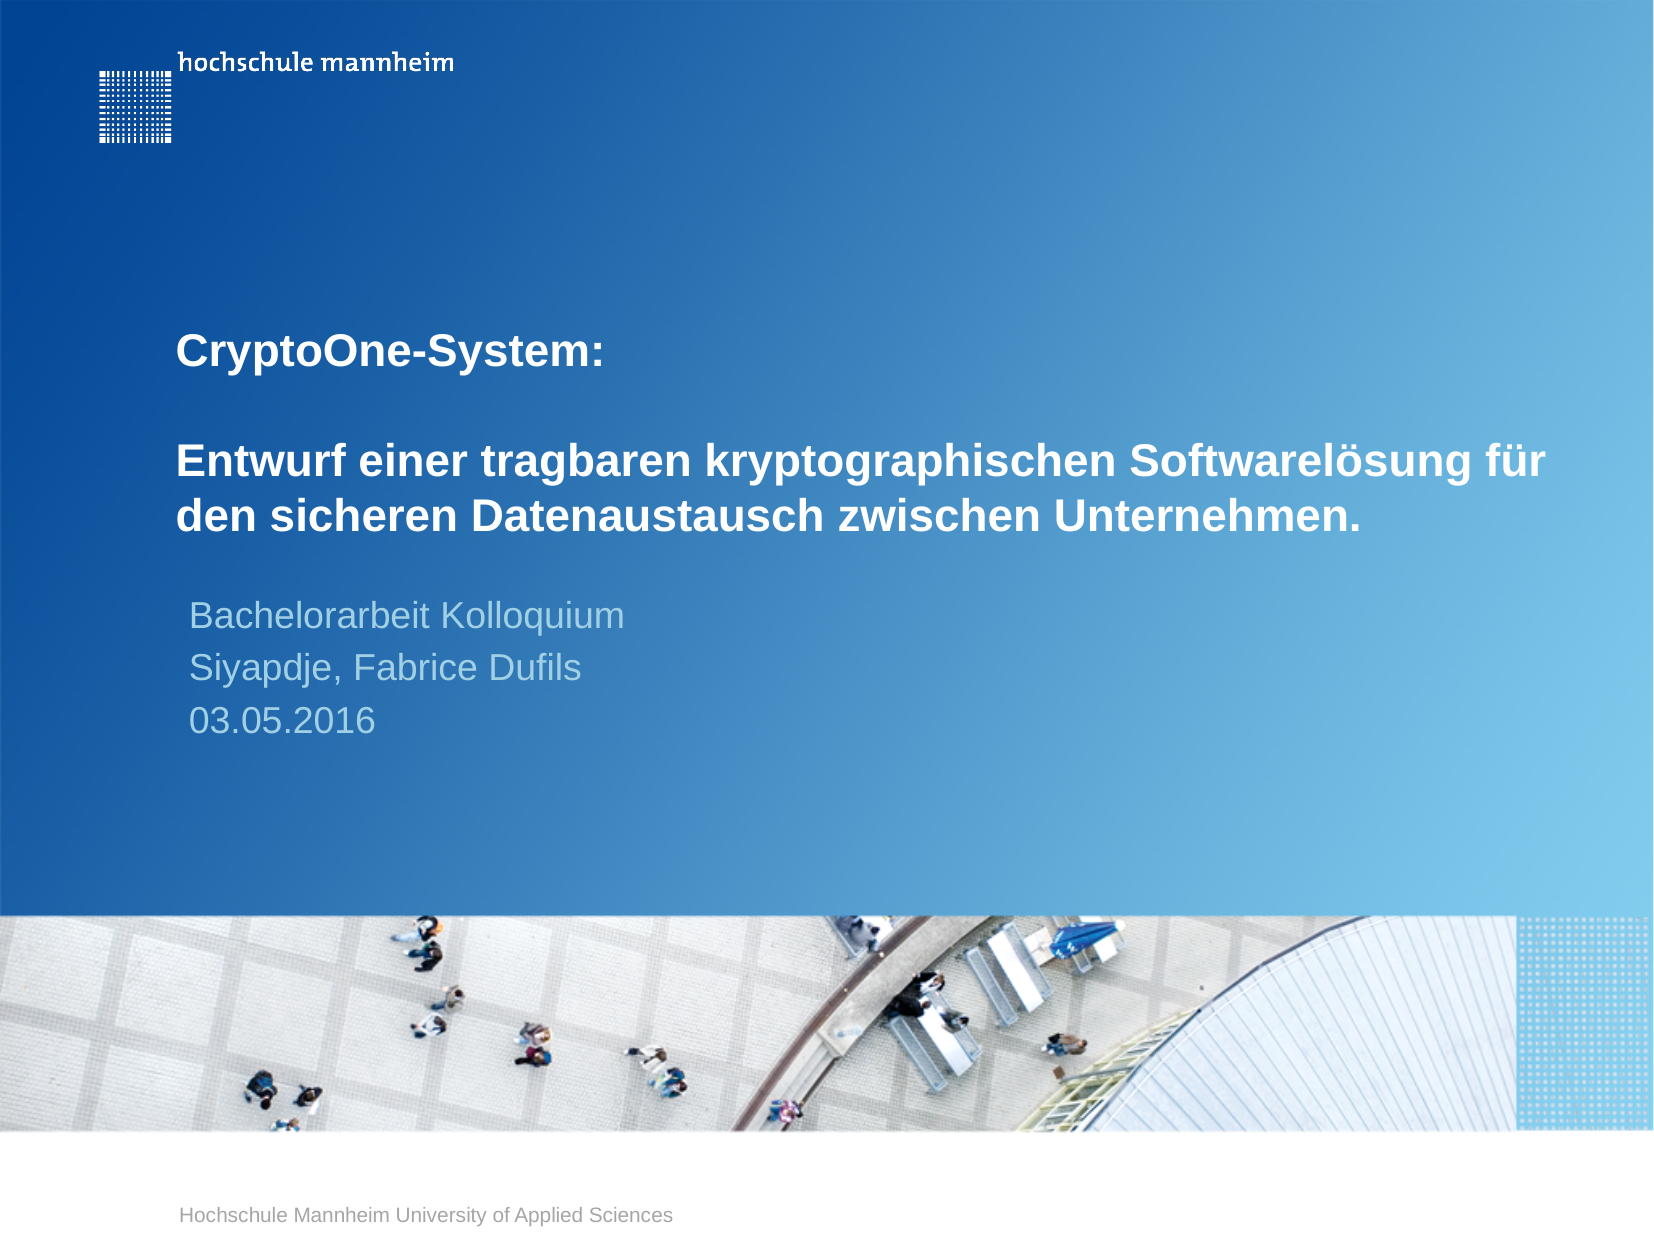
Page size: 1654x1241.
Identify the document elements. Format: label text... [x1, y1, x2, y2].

picture [0, 0, 1654, 1241]
title CryptoOne-System: Entwurf einer tragbaren kryptographischen Softwarelösung für den sicheren Datenaustausch zwischen Unternehmen. [175, 320, 1569, 464]
subtitle Bachelorarbeit Kolloquium Siyapdje, Fabrice Dufils 03.05.2016 [188, 590, 1569, 751]
